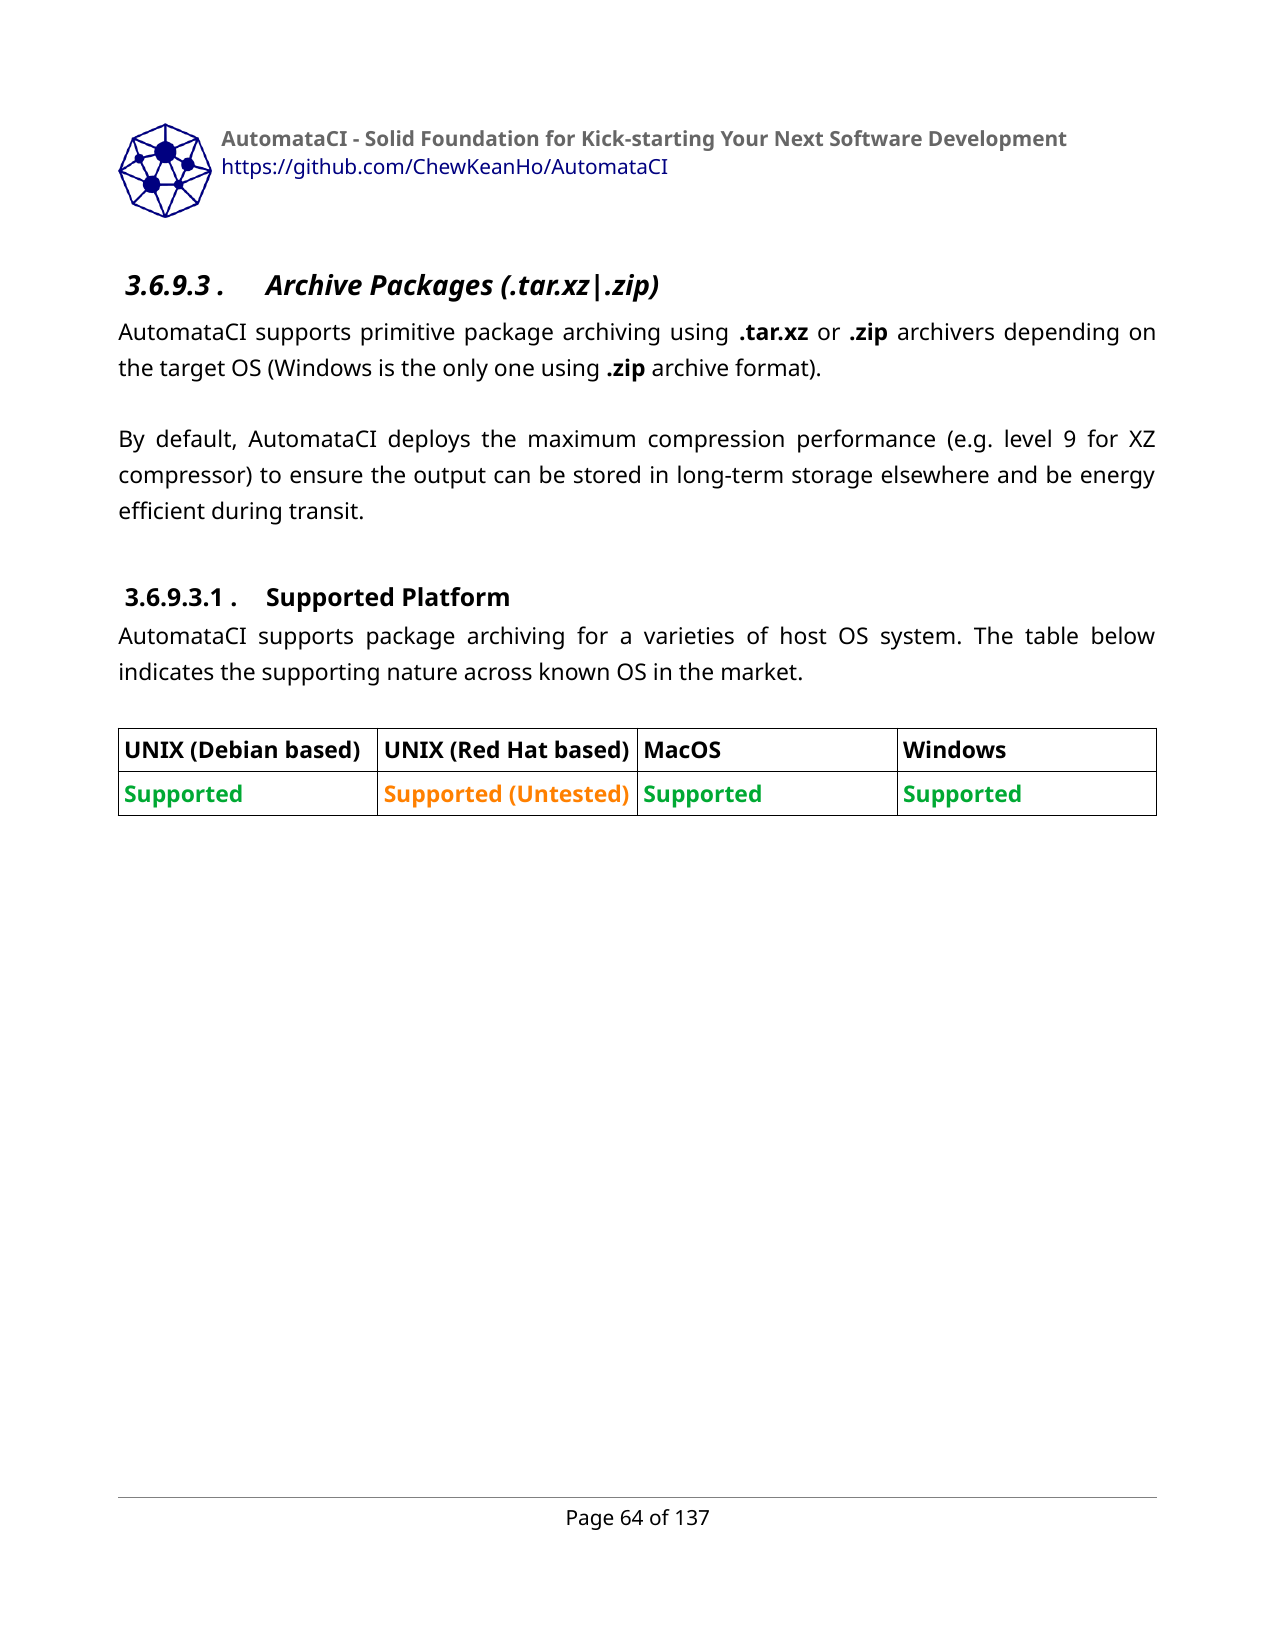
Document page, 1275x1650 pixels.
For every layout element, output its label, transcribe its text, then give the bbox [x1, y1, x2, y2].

text AutomataCI supports primitive package archiving using .tar.xz or .zip archivers depending on the target OS (Windows is the only one using .zip archive format). [118, 316, 1157, 383]
text AutomataCI supports package archiving for a varieties of host OS system. The table below indicates the supporting nature across known OS in the market. [118, 619, 1157, 687]
subtitle Supported Platform [118, 579, 1157, 613]
table_cell Supported (Untested) [378, 772, 637, 815]
table_cell Supported [898, 772, 1156, 815]
subtitle Archive Packages (.tar.xz|.zip) [118, 265, 1157, 303]
table_cell Supported [119, 772, 377, 815]
table_header UNIX (Debian based) [119, 729, 377, 771]
picture [118, 123, 212, 218]
text By default, AutomataCI deploys the maximum compression performance (e.g. level 9 for XZ compressor) to ensure the output can be stored in long-term storage elsewhere and be energy efficient during transit. [118, 423, 1157, 526]
table_header UNIX (Red Hat based) [378, 729, 637, 771]
table_header MacOS [638, 729, 897, 771]
table_header Windows [898, 729, 1156, 771]
table_cell Supported [638, 772, 897, 815]
